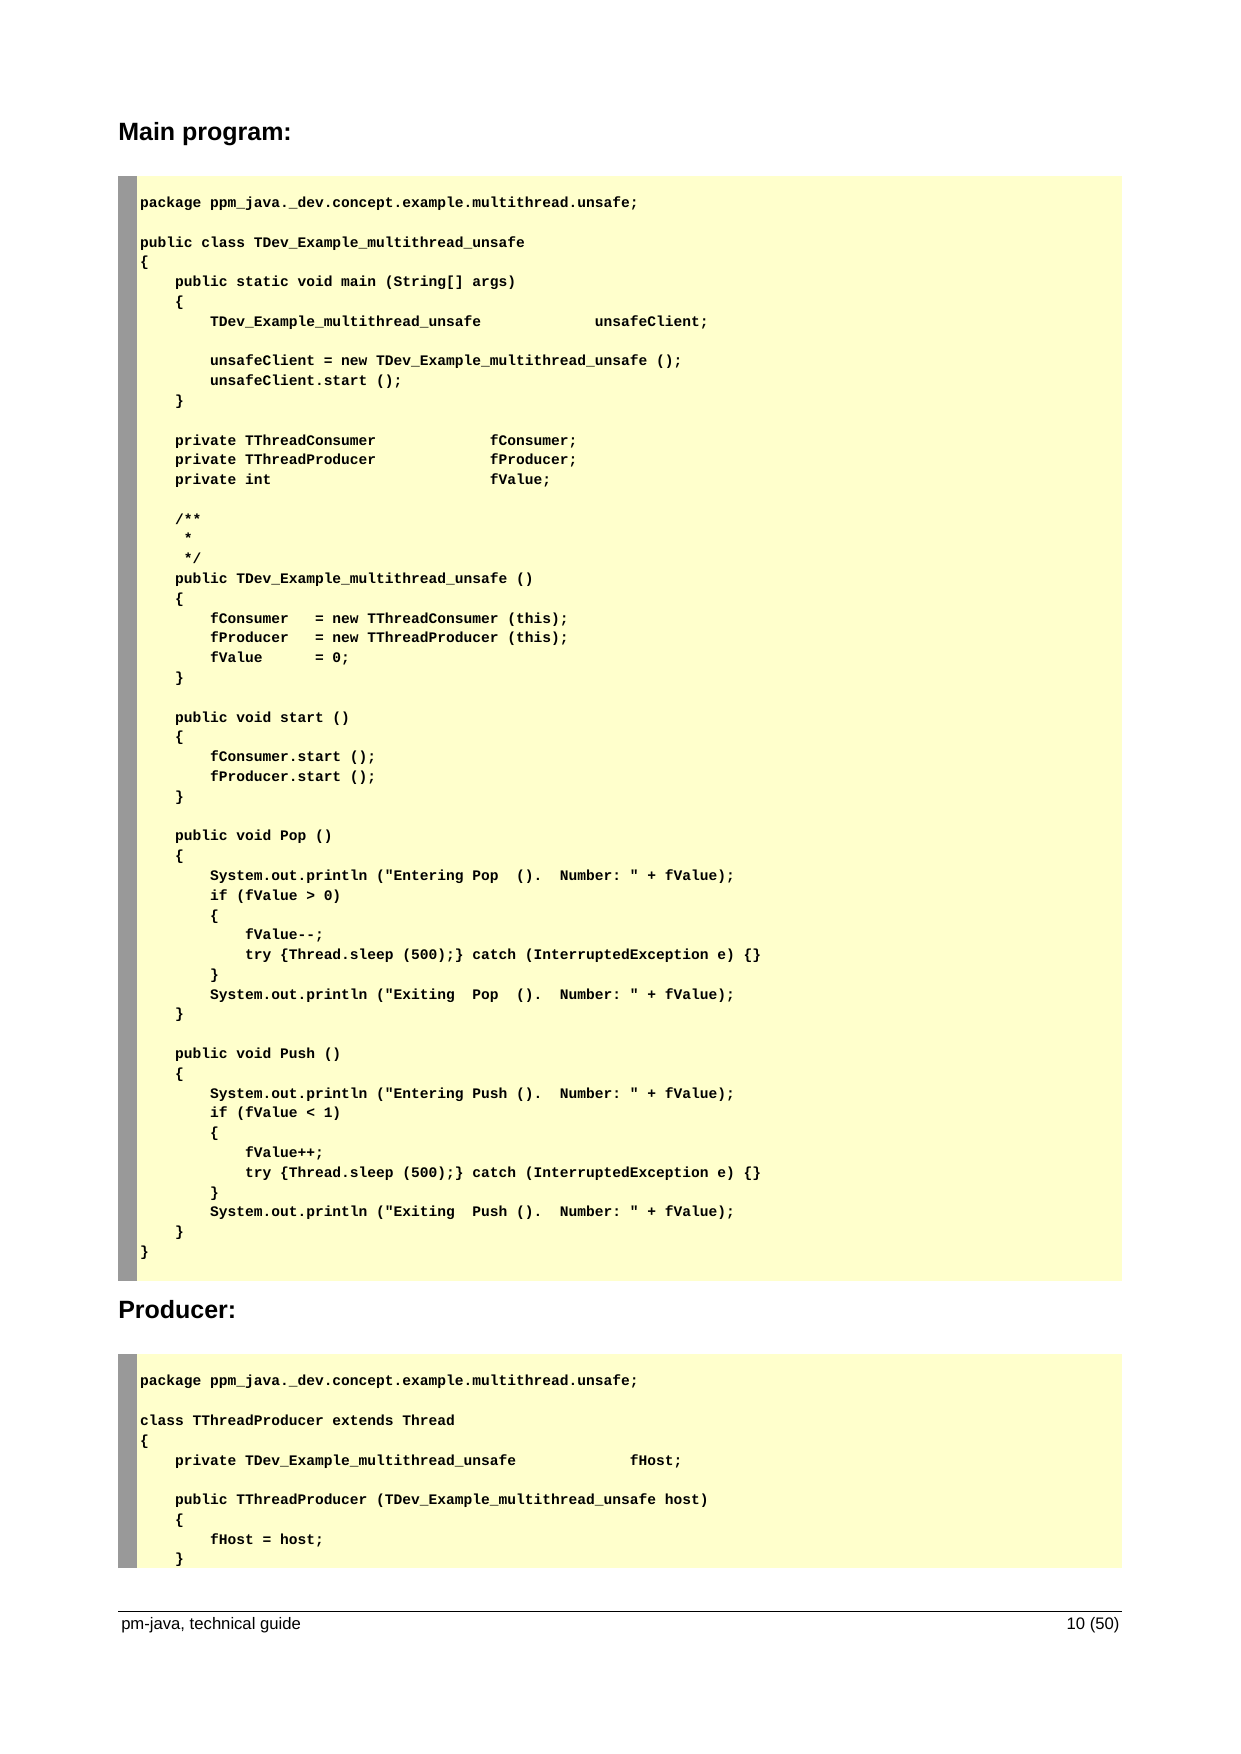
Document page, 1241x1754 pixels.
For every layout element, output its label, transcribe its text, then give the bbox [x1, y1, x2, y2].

list if (fValue < 1) [137, 1106, 1122, 1122]
list fValue = 0; [137, 651, 1122, 667]
list { [137, 255, 1122, 271]
list System.out.println ("Exiting Push (). Number: " + fValue); [137, 1205, 1122, 1221]
list } [137, 670, 1122, 687]
list private TDev_Example_multithread_unsafe fHost; [137, 1453, 1122, 1469]
list fConsumer.start (); [137, 749, 1122, 766]
list } [137, 1007, 1122, 1023]
text Main program: [118, 118, 1122, 146]
list { [137, 591, 1122, 608]
list public static void main (String[] args) [137, 274, 1122, 291]
list public class TDev_Example_multithread_unsafe [137, 235, 1122, 251]
list System.out.println ("Exiting Pop (). Number: " + fValue); [137, 987, 1122, 1003]
list fProducer.start (); [137, 769, 1122, 786]
list } [137, 967, 1122, 984]
list fValue--; [137, 928, 1122, 944]
list System.out.println ("Entering Push (). Number: " + fValue); [137, 1086, 1122, 1102]
list unsafeClient.start (); [137, 373, 1122, 390]
text Producer: [118, 1296, 1122, 1324]
list { [137, 1126, 1122, 1142]
list { [137, 848, 1122, 865]
list if (fValue > 0) [137, 888, 1122, 904]
list } [137, 1224, 1122, 1241]
list public void start () [137, 710, 1122, 726]
list * [137, 532, 1122, 548]
list } [137, 1552, 1122, 1568]
list fConsumer = new TThreadConsumer (this); [137, 611, 1122, 627]
list private int fValue; [137, 472, 1122, 489]
list fHost = host; [137, 1532, 1122, 1548]
list unsafeClient = new TDev_Example_multithread_unsafe (); [137, 354, 1122, 370]
list try {Thread.sleep (500);} catch (InterruptedException e) {} [137, 947, 1122, 964]
list System.out.println ("Entering Pop (). Number: " + fValue); [137, 868, 1122, 885]
list public TThreadProducer (TDev_Example_multithread_unsafe host) [137, 1492, 1122, 1509]
list */ [137, 552, 1122, 568]
list package ppm_java._dev.concept.example.multithread.unsafe; [137, 1373, 1122, 1390]
list { [137, 908, 1122, 924]
list try {Thread.sleep (500);} catch (InterruptedException e) {} [137, 1165, 1122, 1182]
list } [137, 393, 1122, 410]
list fValue++; [137, 1145, 1122, 1162]
list } [137, 1244, 1122, 1261]
list private TThreadProducer fProducer; [137, 453, 1122, 469]
list { [137, 294, 1122, 311]
list private TThreadConsumer fConsumer; [137, 433, 1122, 449]
list { [137, 1066, 1122, 1083]
list } [137, 789, 1122, 806]
list package ppm_java._dev.concept.example.multithread.unsafe; [137, 195, 1122, 212]
list public void Pop () [137, 829, 1122, 845]
list { [137, 1433, 1122, 1449]
list /** [137, 512, 1122, 528]
list class TThreadProducer extends Thread [137, 1413, 1122, 1430]
list public TDev_Example_multithread_unsafe () [137, 571, 1122, 588]
list TDev_Example_multithread_unsafe unsafeClient; [137, 314, 1122, 331]
list { [137, 1512, 1122, 1529]
list } [137, 1185, 1122, 1201]
list { [137, 730, 1122, 746]
list public void Push () [137, 1046, 1122, 1063]
list fProducer = new TThreadProducer (this); [137, 631, 1122, 647]
